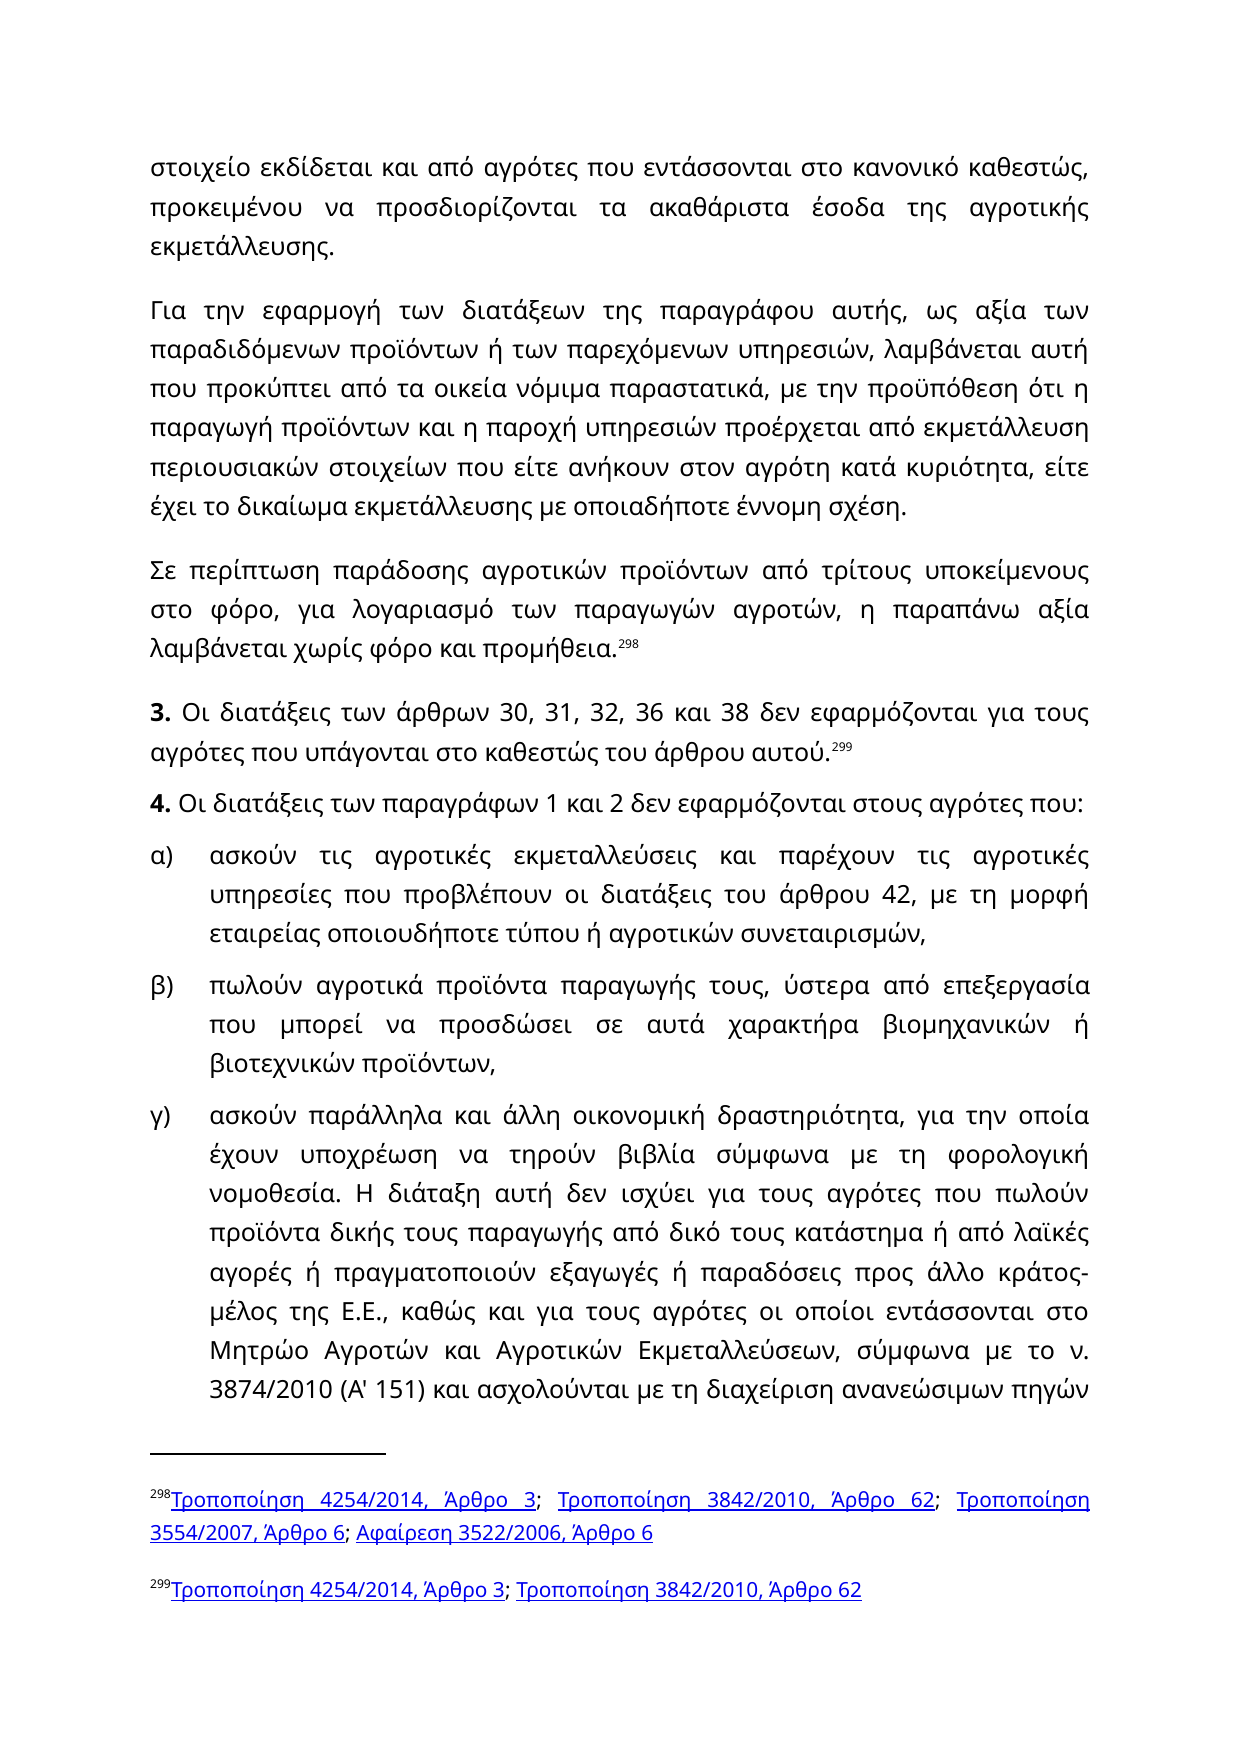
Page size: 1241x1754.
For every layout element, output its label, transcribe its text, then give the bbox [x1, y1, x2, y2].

list γ) ασκούν παράλληλα και άλλη οικονομική δραστηριότητα, για την οποία έχουν υποχρέωση να τηρούν βιβλία σύμφωνα με τη φορολογική νομοθεσία. Η διάταξη αυτή δεν ισχύει για τους αγρότες που πωλούν προϊόντα δικής τους παραγωγής από δικό τους κατάστημα ή από λαϊκές αγορές ή πραγματοποιούν εξαγωγές ή παραδόσεις προς άλλο κράτος-μέλος της Ε.Ε., καθώς και για τους αγρότες οι οποίοι εντάσσονται στο Μητρώο Αγροτών και Αγροτικών Εκμεταλλεύσεων, σύμφωνα με το ν. 3874/2010 (Α' 151) και ασχολούνται με τη διαχείριση ανανεώσιμων πηγών [150, 1097, 1090, 1406]
text Σε περίπτωση παράδοσης αγροτικών προϊόντων από τρίτους υποκείμενους στο φόρο, για λογαριασμό των παραγωγών αγροτών, η παραπάνω αξία λαμβάνεται χωρίς φόρο και προμήθεια. [150, 552, 1090, 665]
text 3. Οι διατάξεις των άρθρων 30, 31, 32, 36 και 38 δεν εφαρμόζονται για τους αγρότες που υπάγονται στο καθεστώς του άρθρου αυτού. [150, 695, 1090, 768]
list α) ασκούν τις αγροτικές εκμεταλλεύσεις και παρέχουν τις αγροτικές υπηρεσίες που προβλέπουν οι διατάξεις του άρθρου 42, με τη μορφή εταιρείας οποιουδήποτε τύ­που ή αγροτικών συνεταιρισμών, [150, 837, 1090, 950]
text Τροποποίηση 4254/2014, Άρθρο 3; Τροποποίηση 3842/2010, Άρθρο 62 [150, 1576, 1090, 1604]
list β) πωλούν αγροτικά προϊόντα παραγωγής τους, ύστε­ρα από επεξεργασία που μπορεί να προσδώσει σε αυτά χαρακτήρα βιομηχανικών ή βιοτεχνικών προϊόντων, [150, 967, 1090, 1080]
text Για την εφαρμογή των διατάξεων της παραγράφου αυτής, ως αξία των παραδιδόμενων προϊόντων ή των παρεχόμενων υπηρεσιών, λαμβάνεται αυτή που προκύπτει από τα οικεία νόμιμα παραστατικά, με την προϋπόθεση ότι η παραγωγή προϊόντων και η παροχή υπηρεσιών προέρχεται από εκμετάλλευση περιουσιακών στοιχείων που είτε ανήκουν στον αγρότη κατά κυριότητα, είτε έχει το δικαίωμα εκμετάλλευσης με οποιαδήποτε έννομη σχέση. [150, 292, 1090, 522]
text Τροποποίηση 4254/2014, Άρθρο 3; Τροποποίηση 3842/2010, Άρθρο 62; Τροποποίηση 3554/2007, Άρθρο 6; Αφαίρεση 3522/2006, Άρθρο 6 [150, 1485, 1090, 1546]
text 4. Οι διατάξεις των παραγράφων 1 και 2 δεν εφαρμόζο­νται στους αγρότες που: [150, 786, 1090, 820]
text στοιχείο εκδίδεται και από αγρότες που εντάσσονται στο κανονικό καθεστώς, προκειμένου να προσδιορίζονται τα ακαθάριστα έσοδα της αγροτικής εκμετάλλευσης. [150, 150, 1090, 262]
